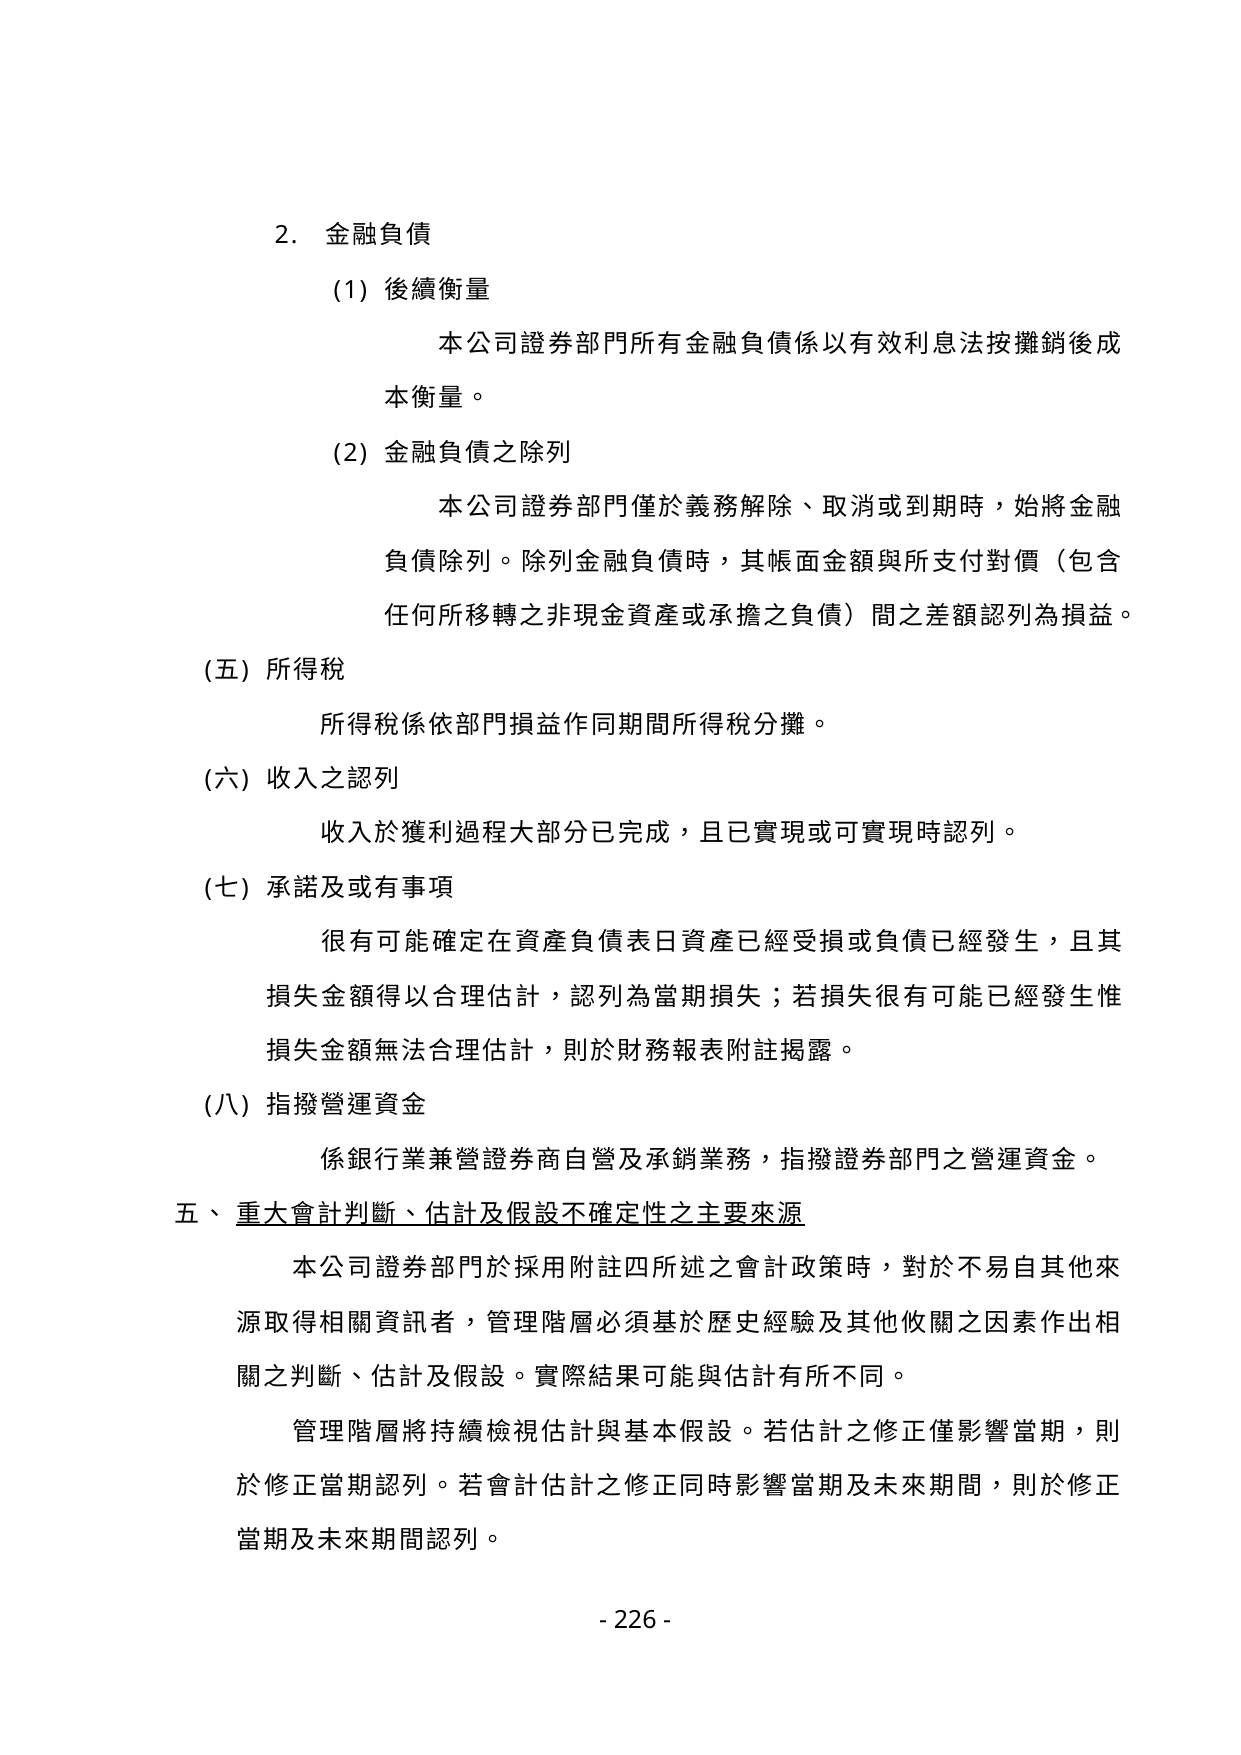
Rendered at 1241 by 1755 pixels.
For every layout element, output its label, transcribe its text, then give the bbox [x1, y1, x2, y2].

text 2. 金融負債 [266, 215, 1122, 251]
text 係銀行業兼營證券商自營及承銷業務，指撥證券部門之營運資金。 [266, 1139, 1122, 1175]
text (2) 金融負債之除列 [325, 432, 1122, 468]
text (八) 指撥營運資金 [177, 1085, 1122, 1121]
text 本公司證券部門僅於義務解除、取消或到期時，始將金融負債除列。除列金融負債時，其帳面金額與所支付對價（包含任何所移轉之非現金資產或承擔之負債）間之差額認列為損益。 [384, 487, 1122, 632]
text (1) 後續衡量 [325, 269, 1122, 305]
text 五、 重大會計判斷、估計及假設不確定性之主要來源 [148, 1193, 1122, 1230]
text (七) 承諾及或有事項 [177, 867, 1122, 903]
text 管理階層將持續檢視估計與基本假設。若估計之修正僅影響當期，則於修正當期認列。若會計估計之修正同時影響當期及未來期間，則於修正當期及未來期間認列。 [236, 1411, 1122, 1556]
text (六) 收入之認列 [177, 758, 1122, 795]
text 所得稅係依部門損益作同期間所得稅分攤。 [266, 704, 1122, 740]
text 本公司證券部門所有金融負債係以有效利息法按攤銷後成本衡量。 [384, 323, 1122, 414]
text 收入於獲利過程大部分已完成，且已實現或可實現時認列。 [266, 813, 1122, 849]
text 很有可能確定在資產負債表日資產已經受損或負債已經發生，且其損失金額得以合理估計，認列為當期損失；若損失很有可能已經發生惟損失金額無法合理估計，則於財務報表附註揭露。 [266, 922, 1122, 1067]
text 本公司證券部門於採用附註四所述之會計政策時，對於不易自其他來源取得相關資訊者，管理階層必須基於歷史經驗及其他攸關之因素作出相關之判斷、估計及假設。實際結果可能與估計有所不同。 [236, 1248, 1122, 1393]
text (五) 所得稅 [177, 650, 1122, 686]
